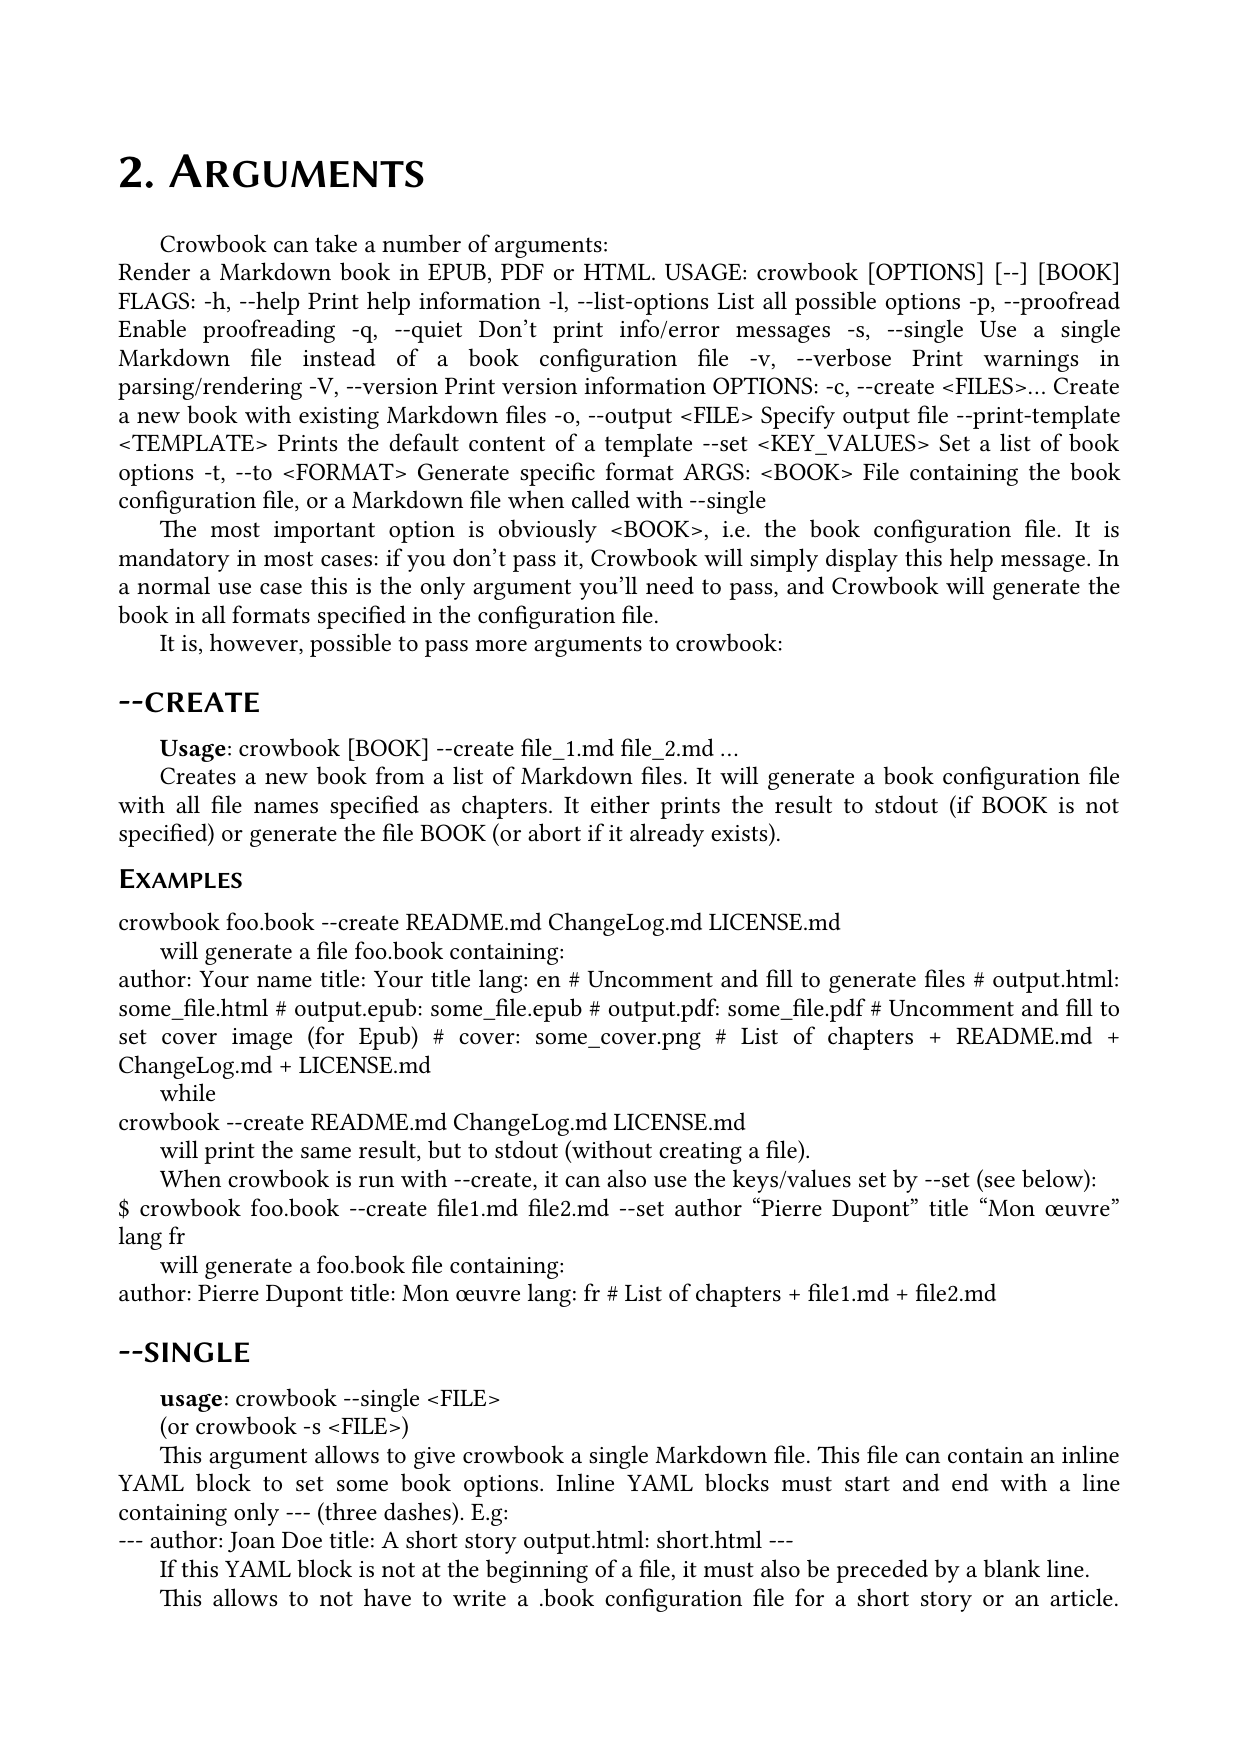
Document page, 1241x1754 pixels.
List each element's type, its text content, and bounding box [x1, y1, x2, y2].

subtitle --single [118, 1329, 1122, 1371]
text crowbook foo.book --create README.md ChangeLog.md LICENSE.md [118, 908, 1122, 937]
subtitle 2. Arguments [118, 143, 1122, 200]
text --- author: Joan Doe title: A short story output.html: short.html --- [118, 1527, 1122, 1555]
text author: Pierre Dupont title: Mon œuvre lang: fr # List of chapters + file1.md + file2.md [118, 1279, 1122, 1308]
text will print the same result, but to stdout (without creating a file). [118, 1137, 1122, 1165]
text Render a Markdown book in EPUB, PDF or HTML. USAGE: crowbook [OPTIONS] [--] [BOOK] FLAGS: -h, --help Print help information -l, --list-options List all possible options -p, --proofread Enable proofreading -q, --quiet Don’t print info/error messages -s, --single Use a single Markdown file instead of a book configuration file -v, --verbose Print warnings in parsing/rendering -V, --version Print version information OPTIONS: -c, --create <FILES>... Create a new book with existing Markdown files -o, --output <FILE> Specify output file --print-template <TEMPLATE> Prints the default content of a template --set <KEY_VALUES> Set a list of book options -t, --to <FORMAT> Generate specific format ARGS: <BOOK> File containing the book configuration file, or a Markdown file when called with --single [118, 258, 1122, 515]
text author: Your name title: Your title lang: en # Uncomment and fill to generate files # output.html: some_file.html # output.epub: some_file.epub # output.pdf: some_file.pdf # Uncomment and fill to set cover image (for Epub) # cover: some_cover.png # List of chapters + README.md + ChangeLog.md + LICENSE.md [118, 965, 1122, 1079]
text It is, however, possible to pass more arguments to crowbook: [118, 629, 1122, 658]
text crowbook --create README.md ChangeLog.md LICENSE.md [118, 1108, 1122, 1137]
text Creates a new book from a list of Markdown files. It will generate a book configuration file with all file names specified as chapters. It either prints the result to stdout (if BOOK is not specified) or generate the file BOOK (or abort if it already exists). [118, 762, 1122, 848]
text This argument allows to give crowbook a single Markdown file. This file can contain an inline YAML block to set some book options. Inline YAML blocks must start and end with a line containing only --- (three dashes). E.g: [118, 1441, 1122, 1527]
text while [118, 1079, 1122, 1108]
text Crowbook can take a number of arguments: [118, 229, 1122, 258]
text usage: crowbook --single <FILE> [118, 1384, 1122, 1412]
text will generate a file foo.book containing: [118, 937, 1122, 965]
text (or crowbook -s <FILE>) [118, 1412, 1122, 1441]
text Usage: crowbook [BOOK] --create file_1.md file_2.md ... [118, 734, 1122, 762]
text This allows to not have to write a .book configuration file for a short story or an article. [118, 1584, 1122, 1612]
text If this YAML block is not at the beginning of a file, it must also be preceded by a blank line. [118, 1555, 1122, 1584]
text will generate a foo.book file containing: [118, 1251, 1122, 1279]
text When crowbook is run with --create, it can also use the keys/values set by --set (see below): [118, 1165, 1122, 1194]
text $ crowbook foo.book --create file1.md file2.md --set author “Pierre Dupont” title “Mon œuvre” lang fr [118, 1194, 1122, 1251]
subtitle Examples [118, 862, 1122, 896]
text The most important option is obviously <BOOK>, i.e. the book configuration file. It is mandatory in most cases: if you don’t pass it, Crowbook will simply display this help message. In a normal use case this is the only argument you’ll need to pass, and Crowbook will generate the book in all formats specified in the configuration file. [118, 515, 1122, 629]
subtitle --create [118, 678, 1122, 721]
